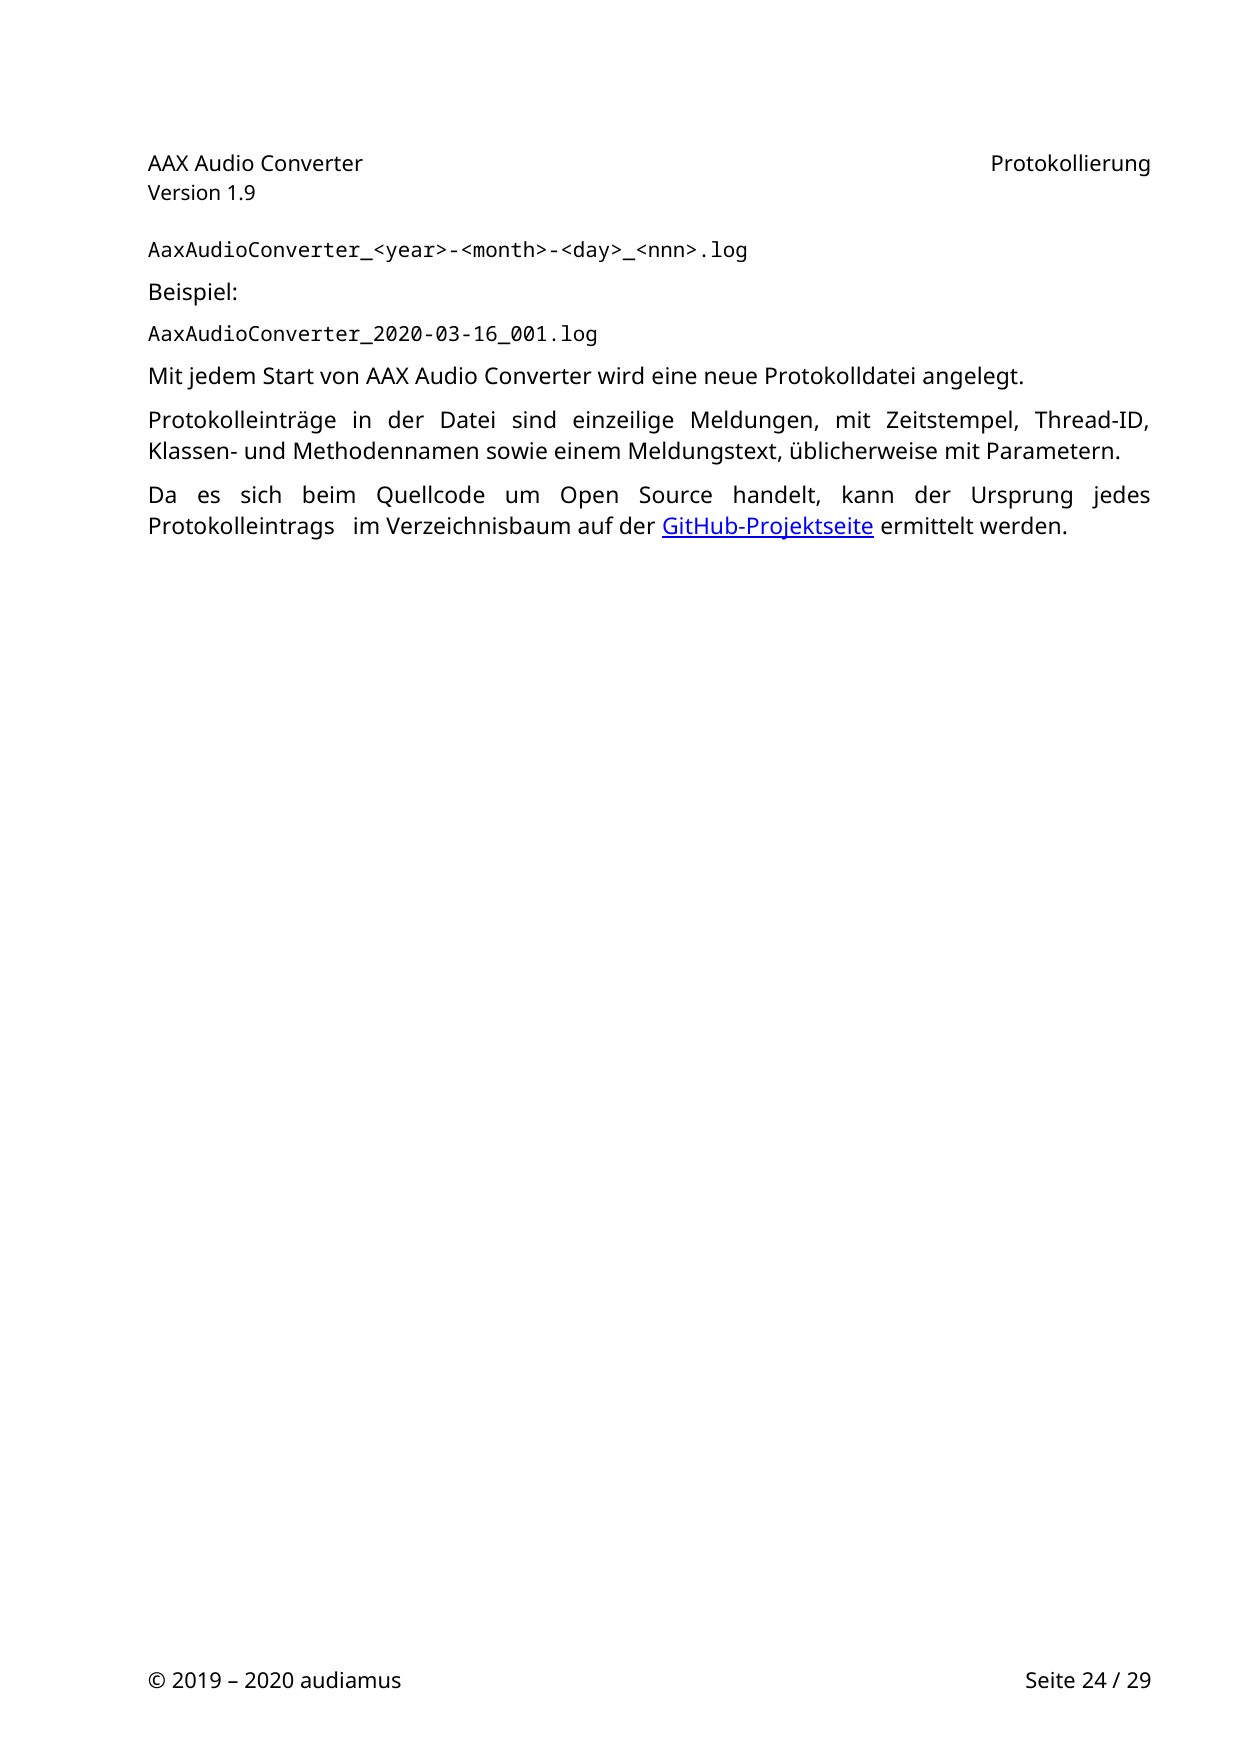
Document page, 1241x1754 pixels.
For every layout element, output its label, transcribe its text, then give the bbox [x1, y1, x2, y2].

text AaxAudioConverter_2020-03-16_001.log [148, 319, 1152, 348]
text Beispiel: [148, 276, 1152, 307]
text AaxAudioConverter_<year>-<month>-<day>_<nnn>.log [148, 235, 1152, 263]
text Mit jedem Start von AAX Audio Converter wird eine neue Protokolldatei angelegt. [148, 360, 1152, 391]
text Protokolleinträge in der Datei sind einzeilige Meldungen, mit Zeitstempel, Thread-ID, Klassen- und Methodennamen sowie einem Meldungstext, üblicherweise mit Parametern. [148, 404, 1152, 466]
text Da es sich beim Quellcode um Open Source handelt, kann der Ursprung jedes Protokolleintrags im Verzeichnisbaum auf der GitHub-Projektseite ermittelt werden. [148, 479, 1152, 541]
